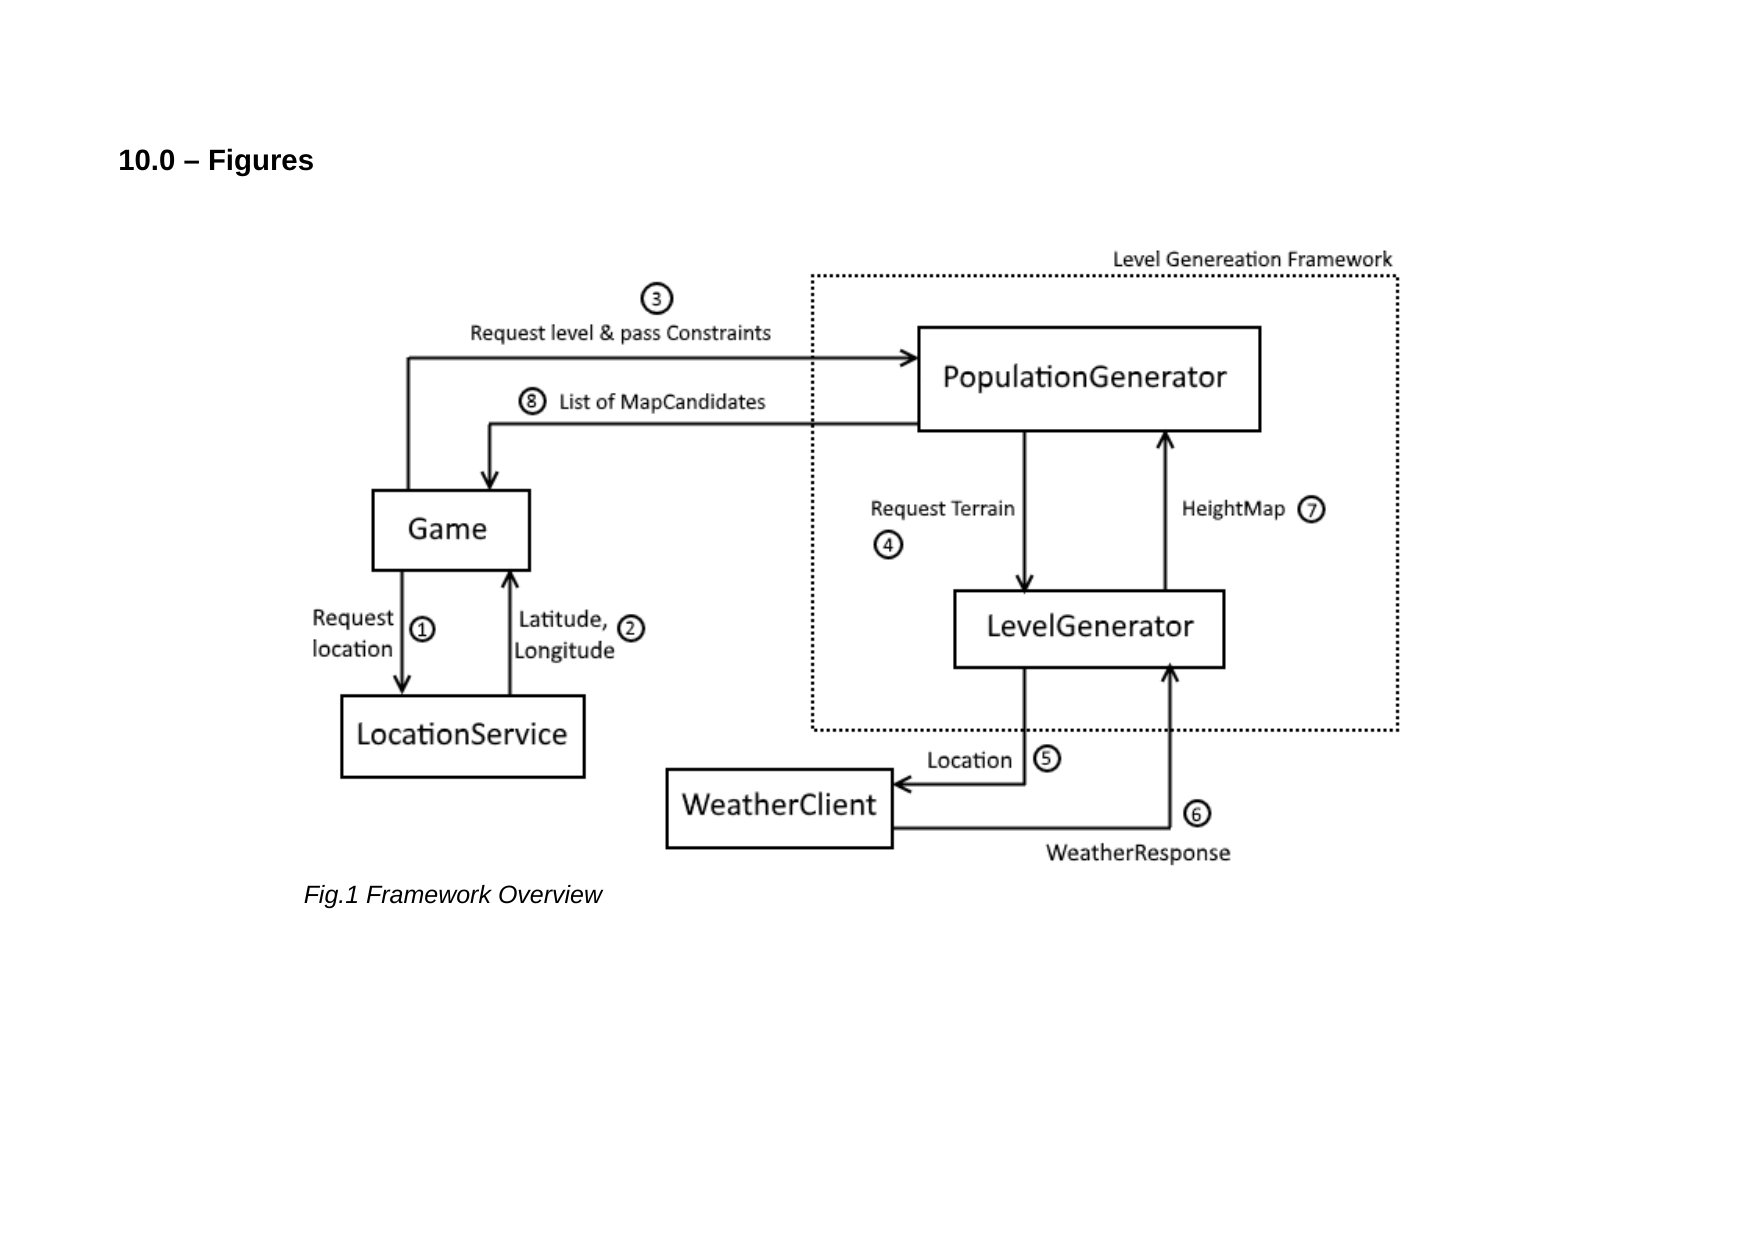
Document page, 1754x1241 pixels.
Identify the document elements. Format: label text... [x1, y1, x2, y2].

subtitle 10.0 – Figures [118, 143, 1636, 177]
picture [303, 219, 1451, 881]
text Fig.1 Framework Overview [303, 881, 1451, 909]
